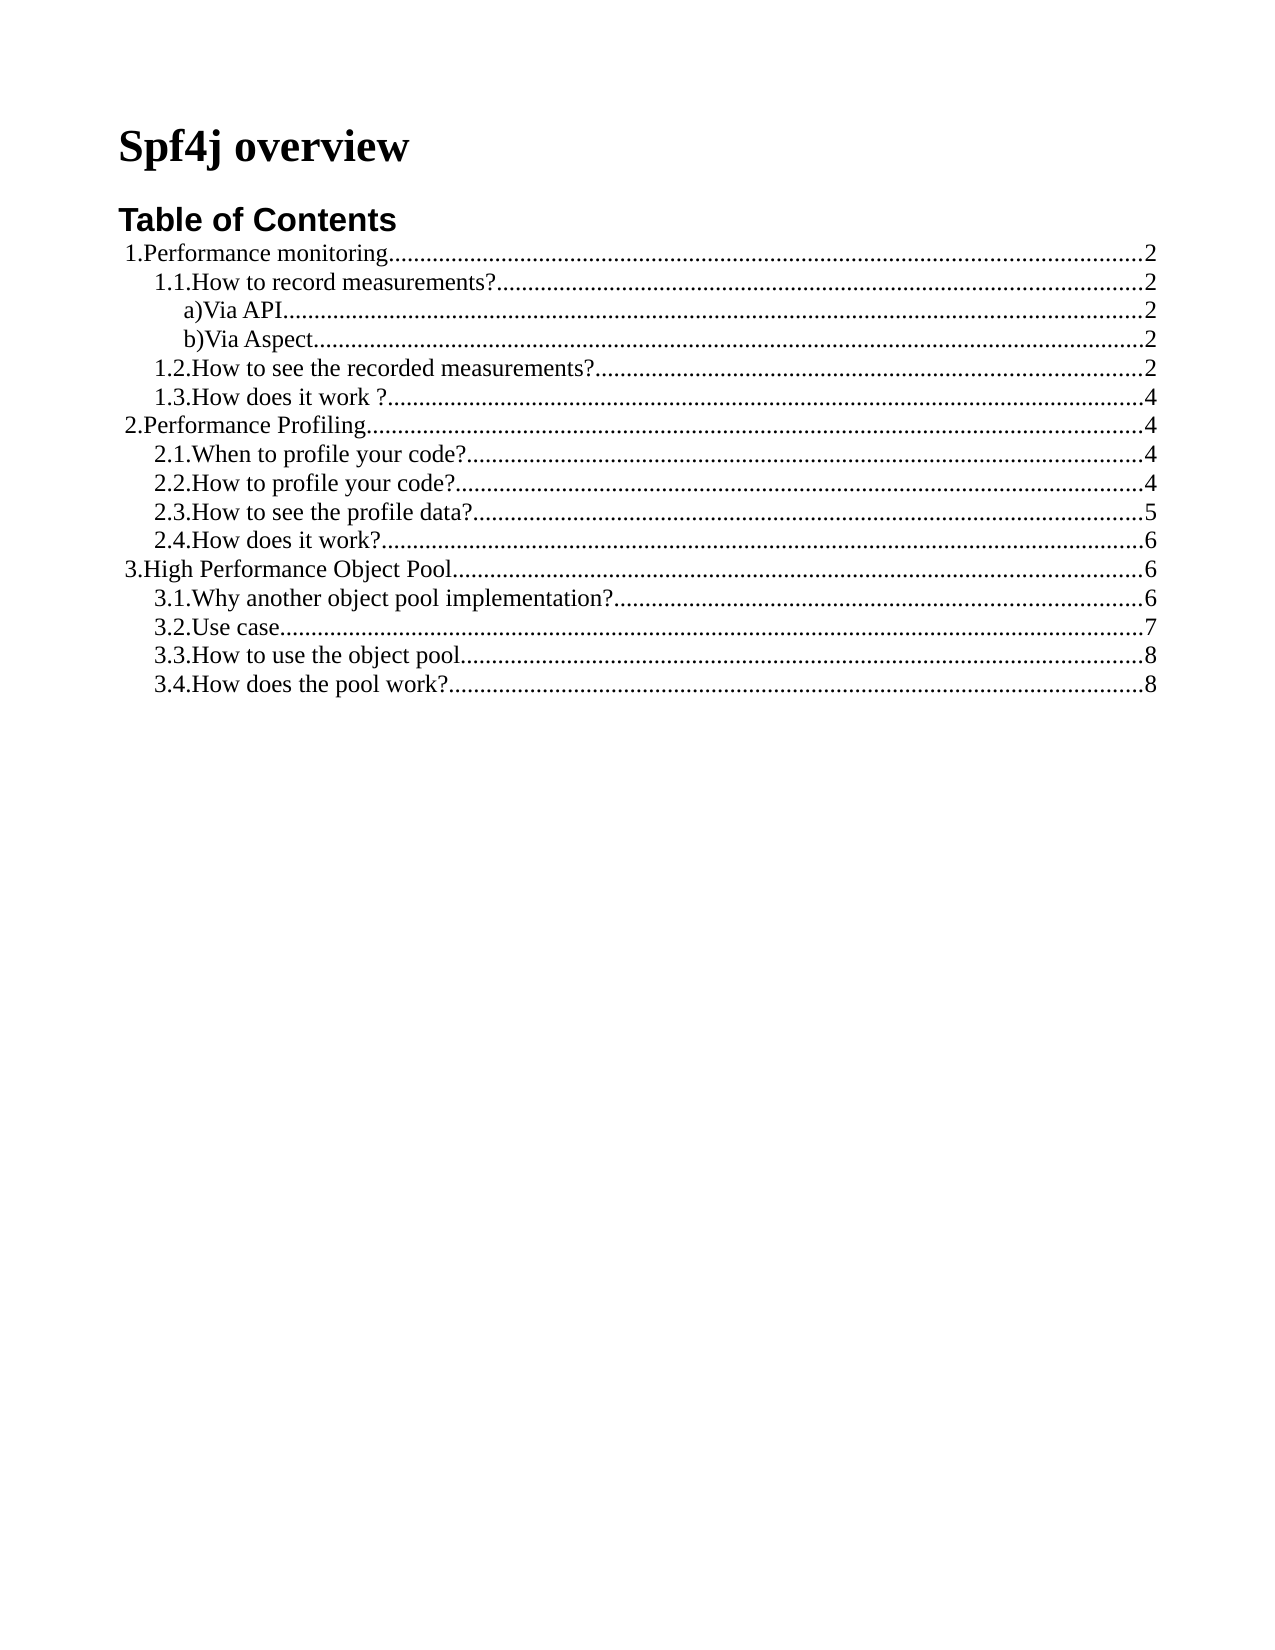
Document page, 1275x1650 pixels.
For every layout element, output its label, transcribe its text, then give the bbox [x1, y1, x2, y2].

text a)Via API 2 [177, 296, 1157, 324]
text 1.2.How to see the recorded measurements? 2 [148, 353, 1157, 382]
text Spf4j overview [118, 118, 1157, 171]
text 2.1.When to profile your code? 4 [148, 439, 1157, 468]
text 2.Performance Profiling 4 [118, 411, 1157, 439]
text 1.1.How to record measurements? 2 [148, 267, 1157, 296]
text b)Via Aspect 2 [177, 324, 1157, 353]
text 2.3.How to see the profile data? 5 [148, 497, 1157, 526]
text 3.4.How does the pool work? 8 [148, 669, 1157, 698]
subtitle Table of Contents [118, 199, 1157, 238]
text 1.3.How does it work ? 4 [148, 382, 1157, 411]
text 3.3.How to use the object pool 8 [148, 641, 1157, 669]
text 1.Performance monitoring 2 [118, 238, 1157, 267]
text 3.High Performance Object Pool 6 [118, 554, 1157, 583]
text 3.2.Use case 7 [148, 612, 1157, 641]
text 2.4.How does it work? 6 [148, 526, 1157, 554]
text 3.1.Why another object pool implementation? 6 [148, 583, 1157, 612]
text 2.2.How to profile your code? 4 [148, 468, 1157, 497]
